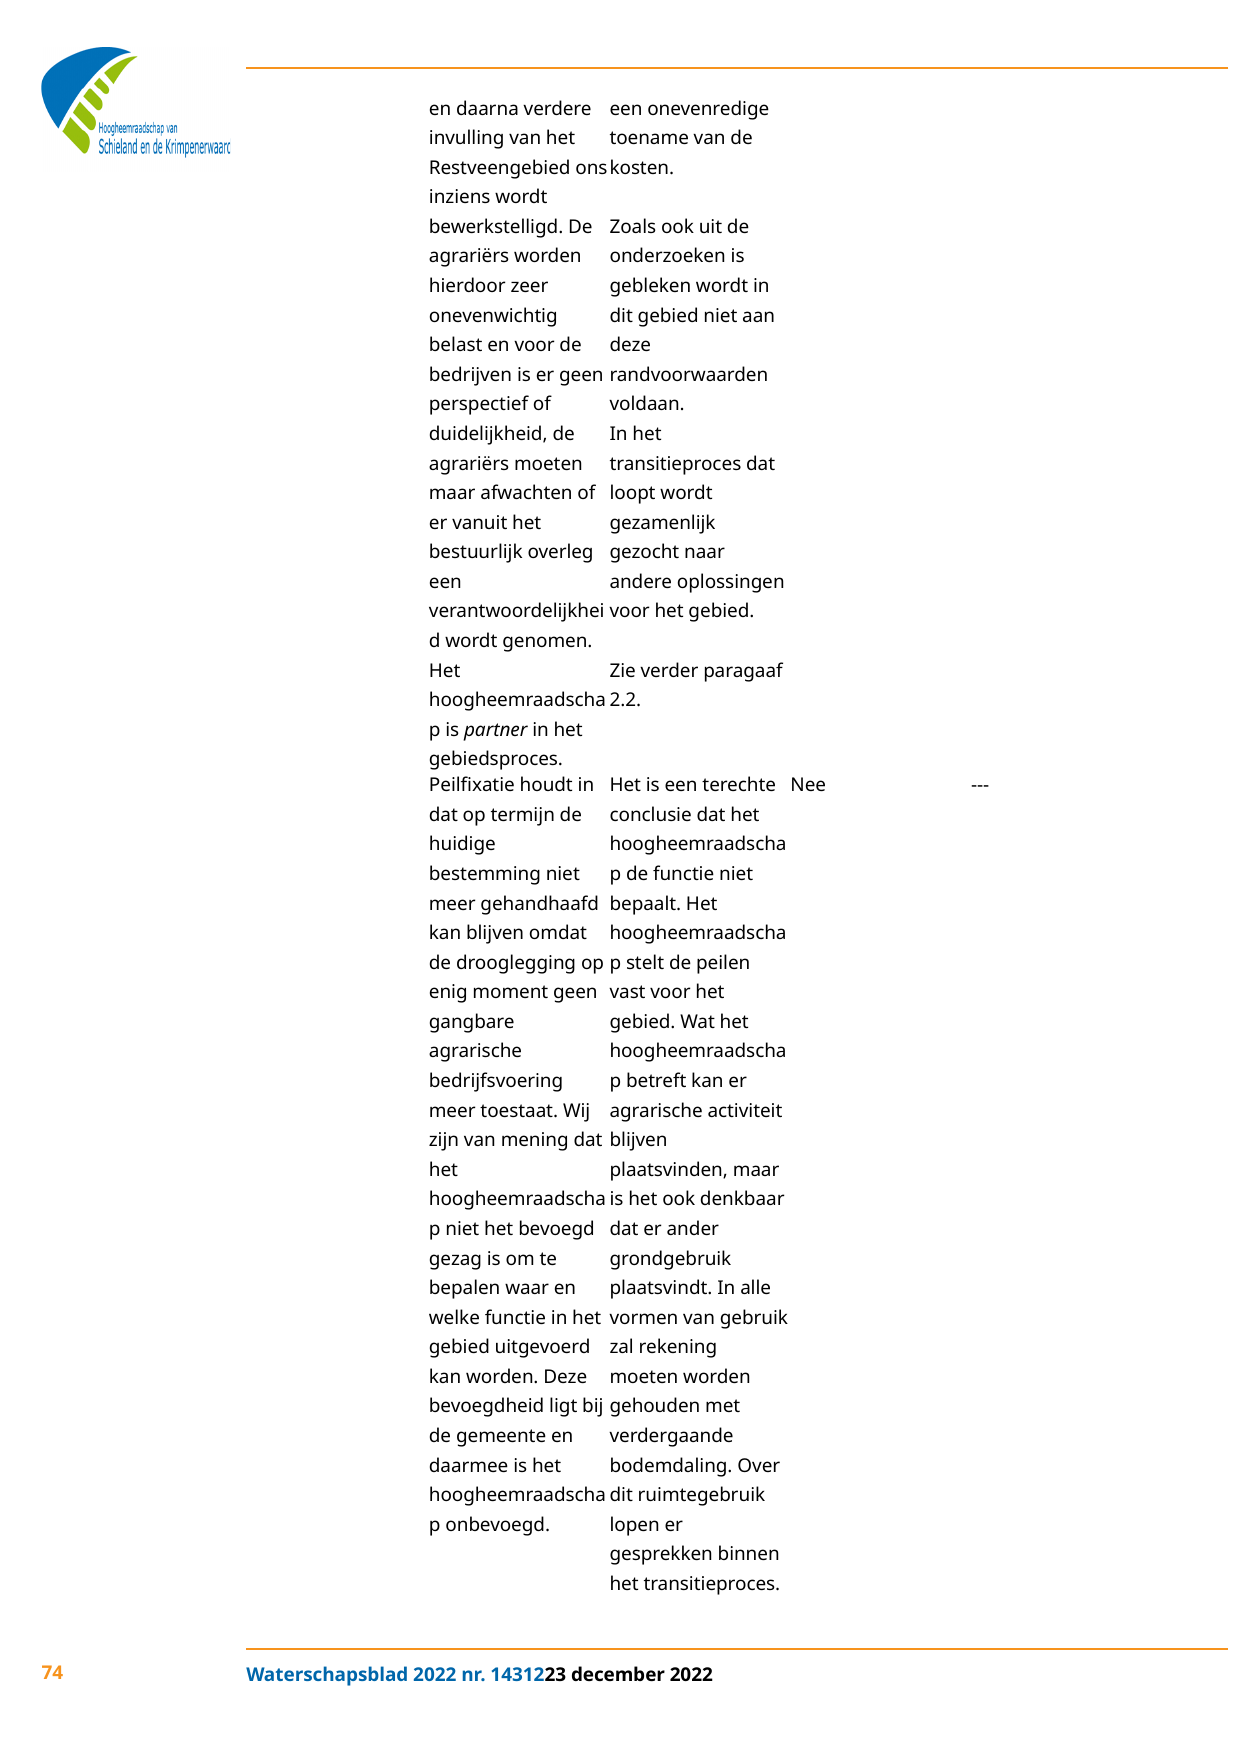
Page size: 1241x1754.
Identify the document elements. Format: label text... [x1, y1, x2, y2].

table_cell Peilfixatie houdt in dat op termijn de huidige bestemming niet meer gehandhaafd kan blijven omdat de drooglegging op enig moment geen gangbare agrarische bedrijfsvoering meer toestaat. Wij zijn van mening dat het hoogheemraadschap niet het bevoegd gezag is om te bepalen waar en welke functie in het gebied uitgevoerd kan worden. Deze bevoegdheid ligt bij de gemeente en daarmee is het hoogheemraadschap onbevoegd. [429, 771, 609, 1596]
table_cell --- [971, 771, 1152, 1596]
table_cell een onevenredige toename van de kosten. Zoals ook uit de onderzoeken is gebleken wordt in dit gebied niet aan deze randvoorwaarden voldaan. In het transitieproces dat loopt wordt gezamenlijk gezocht naar andere oplossingen voor het gebied. Zie verder paragaaf 2.2. [609, 95, 790, 771]
table_cell en daarna verdere invulling van het Restveengebied ons inziens wordt bewerkstelligd. De agrariërs worden hierdoor zeer onevenwichtig belast en voor de bedrijven is er geen perspectief of duidelijkheid, de agrariërs moeten maar afwachten of er vanuit het bestuurlijk overleg een verantwoordelijkheid wordt genomen. Het hoogheemraadschap is partner in het gebiedsproces. [429, 95, 609, 771]
picture [41, 47, 231, 172]
table_cell Nee [790, 771, 971, 1596]
table_cell [248, 95, 429, 1596]
table_cell Het is een terechte conclusie dat het hoogheemraadschap de functie niet bepaalt. Het hoogheemraadschap stelt de peilen vast voor het gebied. Wat het hoogheemraadschap betreft kan er agrarische activiteit blijven plaatsvinden, maar is het ook denkbaar dat er ander grondgebruik plaatsvindt. In alle vormen van gebruik zal rekening moeten worden gehouden met verdergaande bodemdaling. Over dit ruimtegebruik lopen er gesprekken binnen het transitieproces. [609, 771, 790, 1596]
table_cell --- [971, 95, 1152, 771]
table_cell [790, 95, 971, 771]
